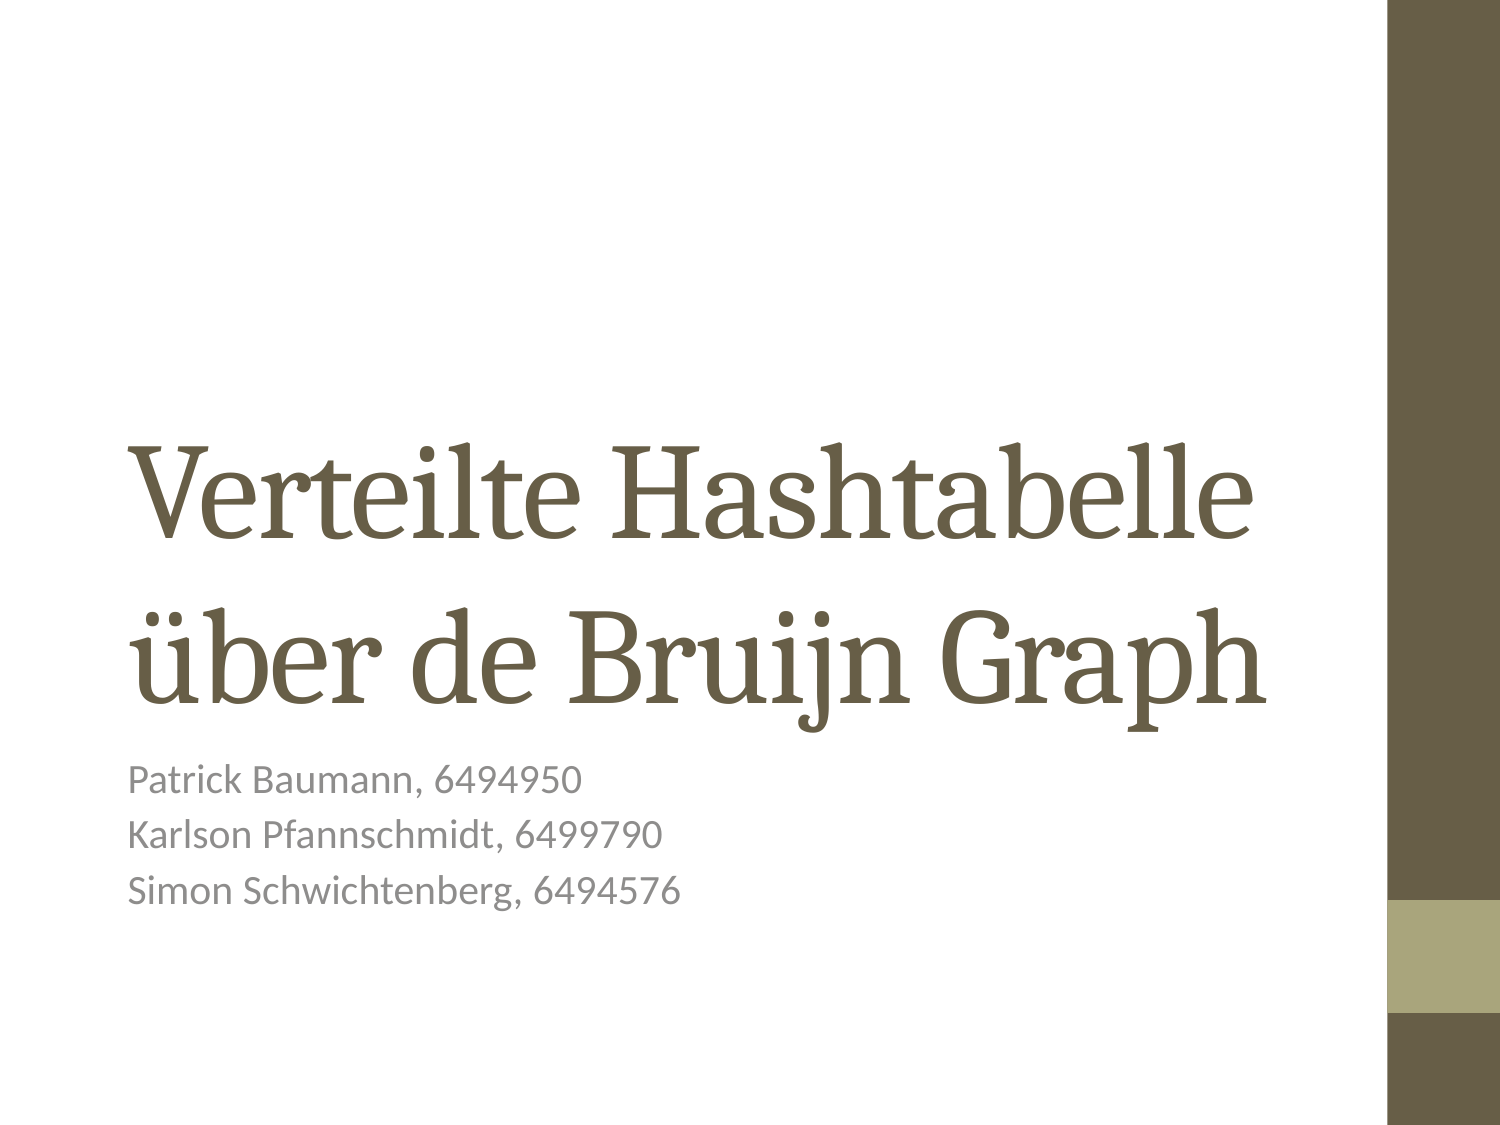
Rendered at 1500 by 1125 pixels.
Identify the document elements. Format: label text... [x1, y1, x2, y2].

subtitle Patrick Baumann, 6494950 Karlson Pfannschmidt, 6499790 Simon Schwichtenberg, 6494576 [112, 750, 1294, 925]
title Verteilte Hashtabelle über de Bruijn Graph [112, 312, 1351, 739]
